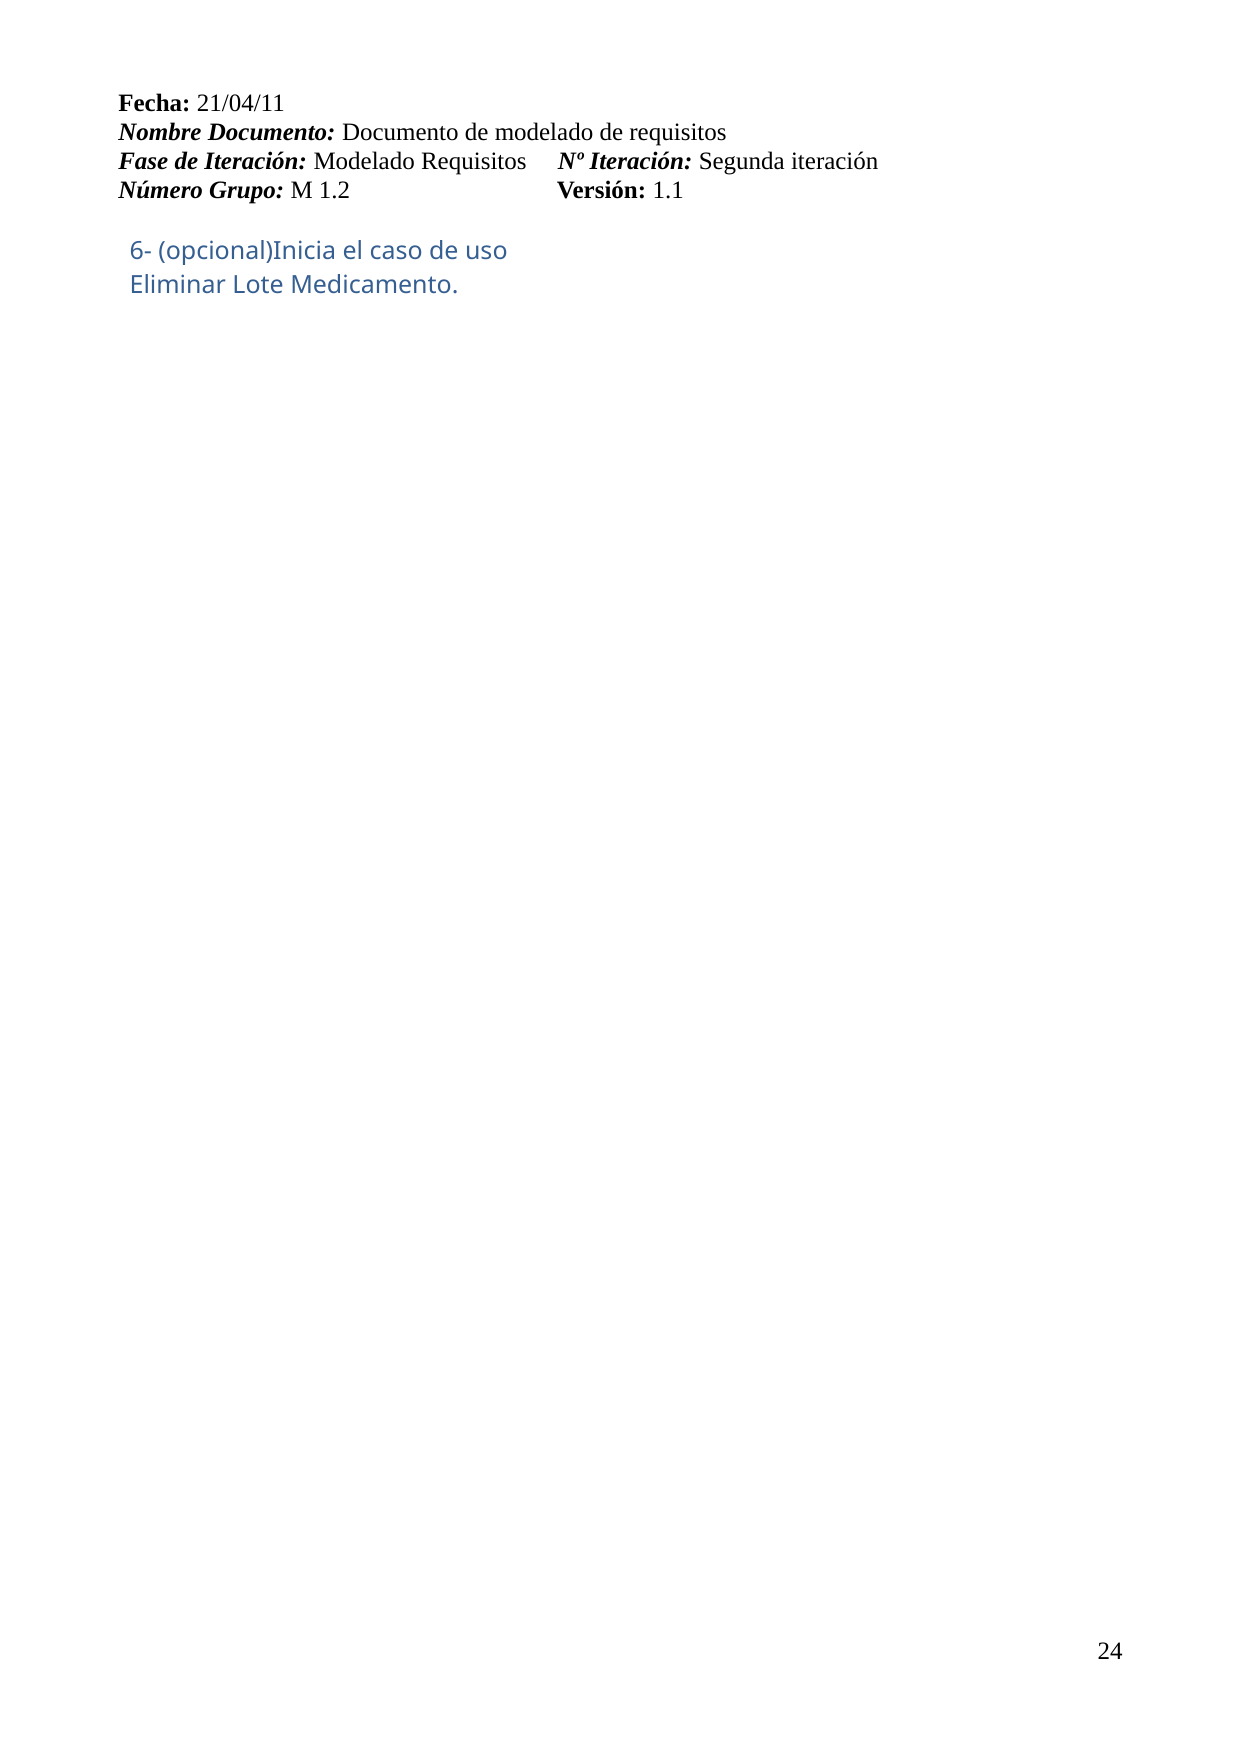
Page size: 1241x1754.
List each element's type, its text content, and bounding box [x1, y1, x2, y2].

table_cell 6- (opcional)Inicia el caso de uso Eliminar Lote Medicamento. [118, 233, 562, 301]
table_cell [563, 233, 1005, 301]
